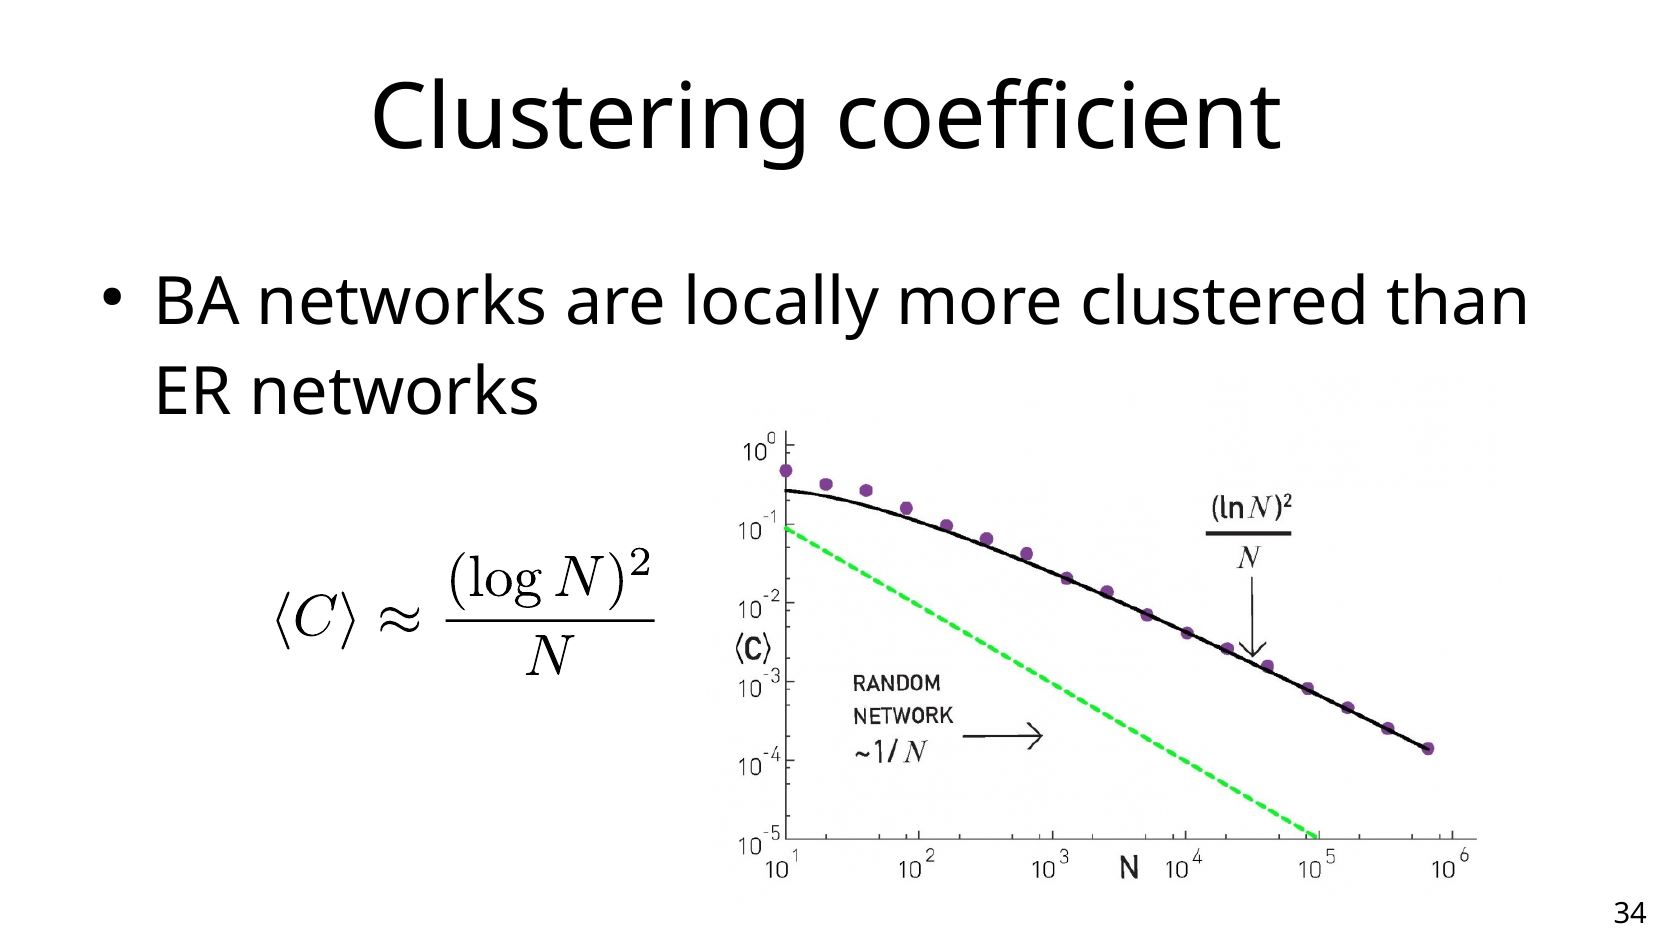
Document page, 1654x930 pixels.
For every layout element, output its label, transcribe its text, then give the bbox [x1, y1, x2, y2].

title Clustering coefficient [82, 1, 1571, 225]
text_box [270, 547, 655, 676]
list BA networks are locally more clustered than ER networks [82, 252, 1571, 793]
picture [706, 374, 1501, 916]
